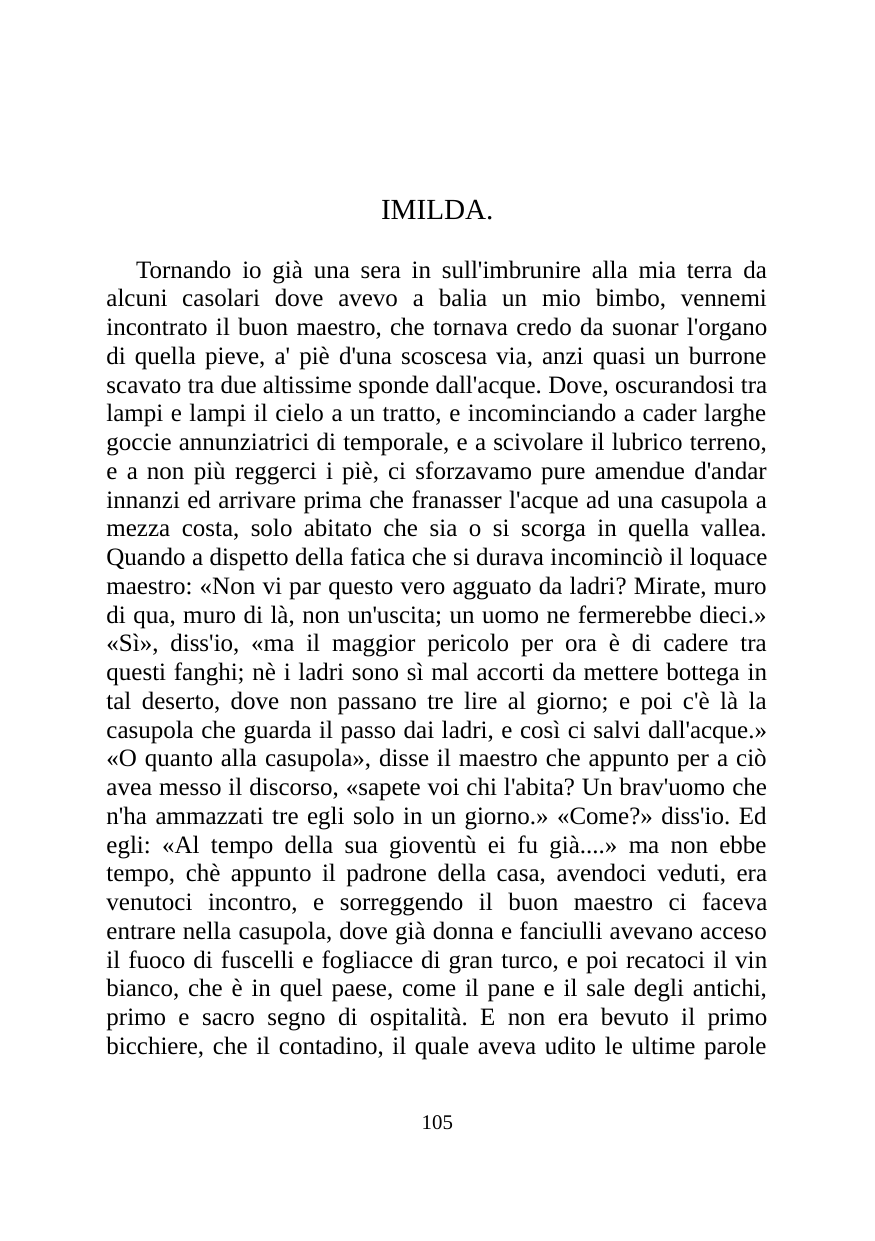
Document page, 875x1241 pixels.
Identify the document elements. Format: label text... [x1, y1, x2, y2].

text Tornando io già una sera in sull'imbrunire alla mia terra da alcuni casolari dove avevo a balia un mio bimbo, vennemi incontrato il buon maestro, che tornava credo da suonar l'organo di quella pieve, a' piè d'una scoscesa via, anzi quasi un burrone scavato tra due altissime sponde dall'acque. Dove, oscurandosi tra lampi e lampi il cielo a un tratto, e incominciando a cader larghe goccie annunziatrici di temporale, e a scivolare il lubrico terreno, e a non più reggerci i piè, ci sforzavamo pure amendue d'andar innanzi ed arrivare prima che franasser l'acque ad una casupola a mezza costa, solo abitato che sia o si scorga in quella vallea. Quando a dispetto della fatica che si durava incominciò il loquace maestro: «Non vi par questo vero agguato da ladri? Mirate, muro di qua, muro di là, non un'uscita; un uomo ne fermerebbe dieci.» «Sì», diss'io, «ma il maggior pericolo per ora è di cadere tra questi fanghi; nè i ladri sono sì mal accorti da mettere bottega in tal deserto, dove non passano tre lire al giorno; e poi c'è là la casupola che guarda il passo dai ladri, e così ci salvi dall'acque.» «O quanto alla casupola», disse il maestro che appunto per a ciò avea messo il discorso, «sapete voi chi l'abita? Un brav'uomo che n'ha ammazzati tre egli solo in un giorno.» «Come?» diss'io. Ed egli: «Al tempo della sua gioventù ei fu già....» ma non ebbe tempo, chè appunto il padrone della casa, avendoci veduti, era venutoci incontro, e sorreggendo il buon maestro ci faceva entrare nella casupola, dove già donna e fanciulli avevano acceso il fuoco di fuscelli e fogliacce di gran turco, e poi recatoci il vin bianco, che è in quel paese, come il pane e il sale degli antichi, primo e sacro segno di ospitalità. E non era bevuto il primo bicchiere, che il contadino, il quale aveva udito le ultime parole [106, 255, 768, 1060]
text IMILDA. [106, 192, 768, 226]
